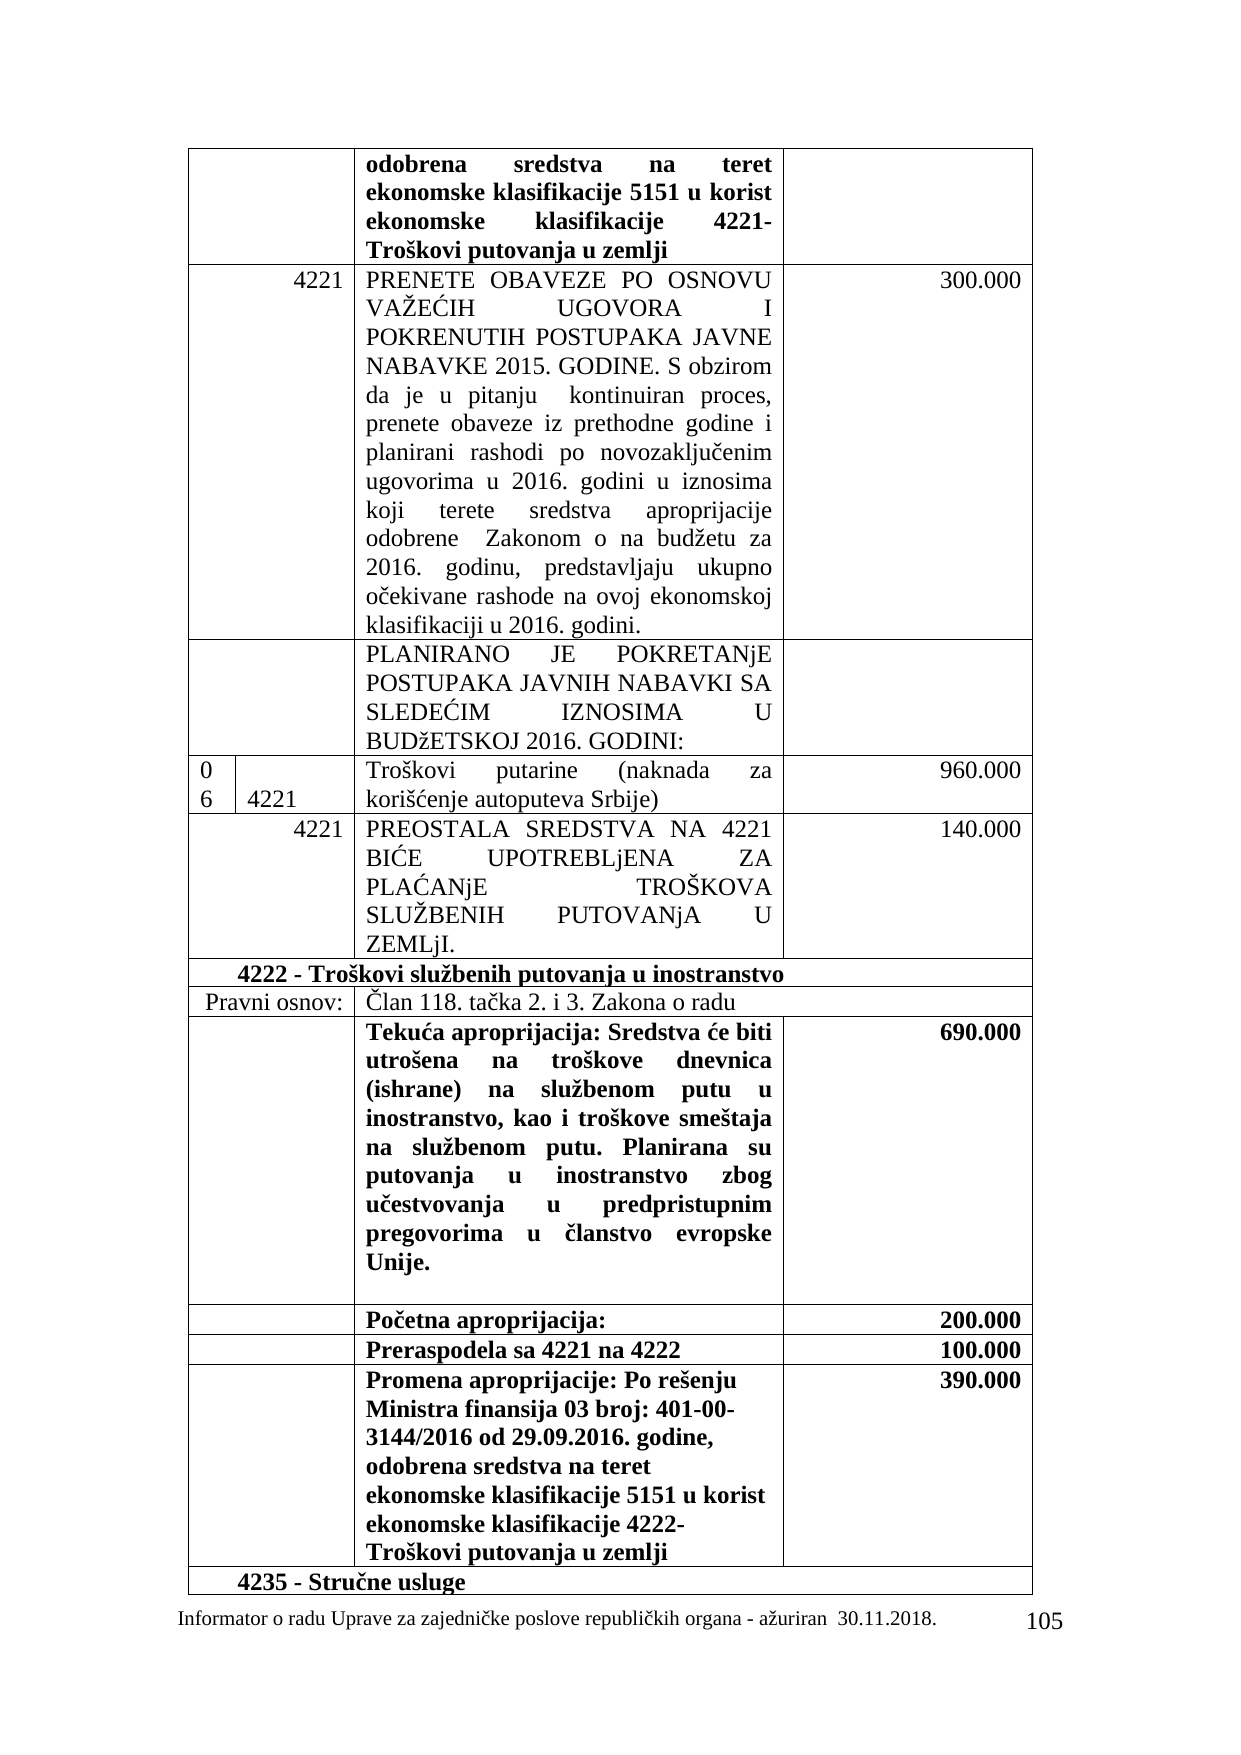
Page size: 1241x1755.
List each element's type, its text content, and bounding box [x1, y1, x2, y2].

table_cell [1033, 1016, 1074, 1304]
table_cell 390.000 [784, 1365, 1032, 1566]
table_cell 140.000 [784, 814, 1032, 958]
table_cell [1033, 813, 1074, 958]
table_cell Promena aproprijacije: Po rešenju Ministra finansija 03 broj: 401-00-3144/2016 od 29.09.2016. godine, odobrena sredstva na teret ekonomske klasifikacije 5151 u korist ekonomske klasifikacije 4222- Troškovi putovanja u zemlјi [355, 1365, 783, 1566]
table_cell 200.000 [784, 1305, 1032, 1334]
table_cell 06 [189, 756, 235, 813]
table_cell [189, 640, 354, 754]
table_cell 4235 - Stručne usluge [189, 1567, 1032, 1594]
table_cell 4222 - Troškovi službenih putovanja u inostranstvo [189, 959, 1032, 986]
table_cell [1033, 755, 1074, 813]
table_cell Troškovi putarine (naknada za korišćenje autoputeva Srbije) [355, 756, 783, 813]
table_cell 4221 [189, 265, 354, 638]
table_cell Tekuća aproprijacija: Sredstva će biti utrošena na troškove dnevnica (ishrane) na službenom putu u inostranstvo, kao i troškove smeštaja na službenom putu. Planirana su putovanja u inostranstvo zbog učestvovanja u predpristupnim pregovorima u članstvo evropske Unije. [355, 1017, 783, 1304]
table_cell [1033, 1566, 1074, 1594]
table_cell PREOSTALA SREDSTVA NA 4221 BIĆE UPOTREBLjENA ZA PLAĆANјE TROŠKOVA SLUŽBENIH PUTOVANјA U ZEMLjI. [355, 814, 783, 958]
table_cell 690.000 [784, 1017, 1032, 1304]
table_cell 100.000 [784, 1335, 1032, 1364]
table_cell [189, 1305, 354, 1334]
table_cell [1033, 958, 1074, 986]
table_cell PLANIRANO JE POKRETANјE POSTUPAKA JAVNIH NABAVKI SA SLEDEĆIM IZNOSIMA U BUDžETSKOJ 2016. GODINI: [355, 640, 783, 754]
table_cell [1033, 264, 1074, 638]
table_cell [189, 1365, 354, 1566]
table_cell [784, 640, 1032, 754]
table_cell [1033, 1304, 1074, 1334]
table_cell [1033, 148, 1074, 264]
table_cell [189, 1017, 354, 1304]
table_cell odobrena sredstva na teret ekonomske klasifikacije 5151 u korist ekonomske klasifikacije 4221- Troškovi putovanja u zemlјi [355, 149, 783, 264]
table_cell Početna aproprijacija: [355, 1305, 783, 1334]
table_cell [1033, 639, 1074, 754]
table_cell [189, 1335, 354, 1364]
table_cell 960.000 [784, 756, 1032, 813]
table_cell [1033, 1334, 1074, 1364]
table_cell [784, 149, 1032, 264]
table_cell 300.000 [784, 265, 1032, 638]
table_cell PRENETE OBAVEZE PO OSNOVU VAŽEĆIH UGOVORA I POKRENUTIH POSTUPAKA JAVNE NABAVKE 2015. GODINE. S obzirom da je u pitanju kontinuiran proces, prenete obaveze iz prethodne godine i planirani rashodi po novozaklјučenim ugovorima u 2016. godini u iznosima koji terete sredstva aproprijacije odobrene Zakonom o na budžetu za 2016. godinu, predstavlјaju ukupno očekivane rashode na ovoj ekonomskoj klasifikaciji u 2016. godini. [355, 265, 783, 638]
table_cell Član 118. tačka 2. i 3. Zakona o radu [355, 987, 1032, 1016]
table_cell Preraspodela sa 4221 na 4222 [355, 1335, 783, 1364]
table_cell 4221 [189, 814, 354, 958]
table_cell [1033, 1364, 1074, 1566]
table_cell 4221 [236, 756, 354, 813]
table_cell [1033, 986, 1074, 1016]
table_cell [189, 149, 354, 264]
table_cell Pravni osnov: [189, 987, 354, 1016]
